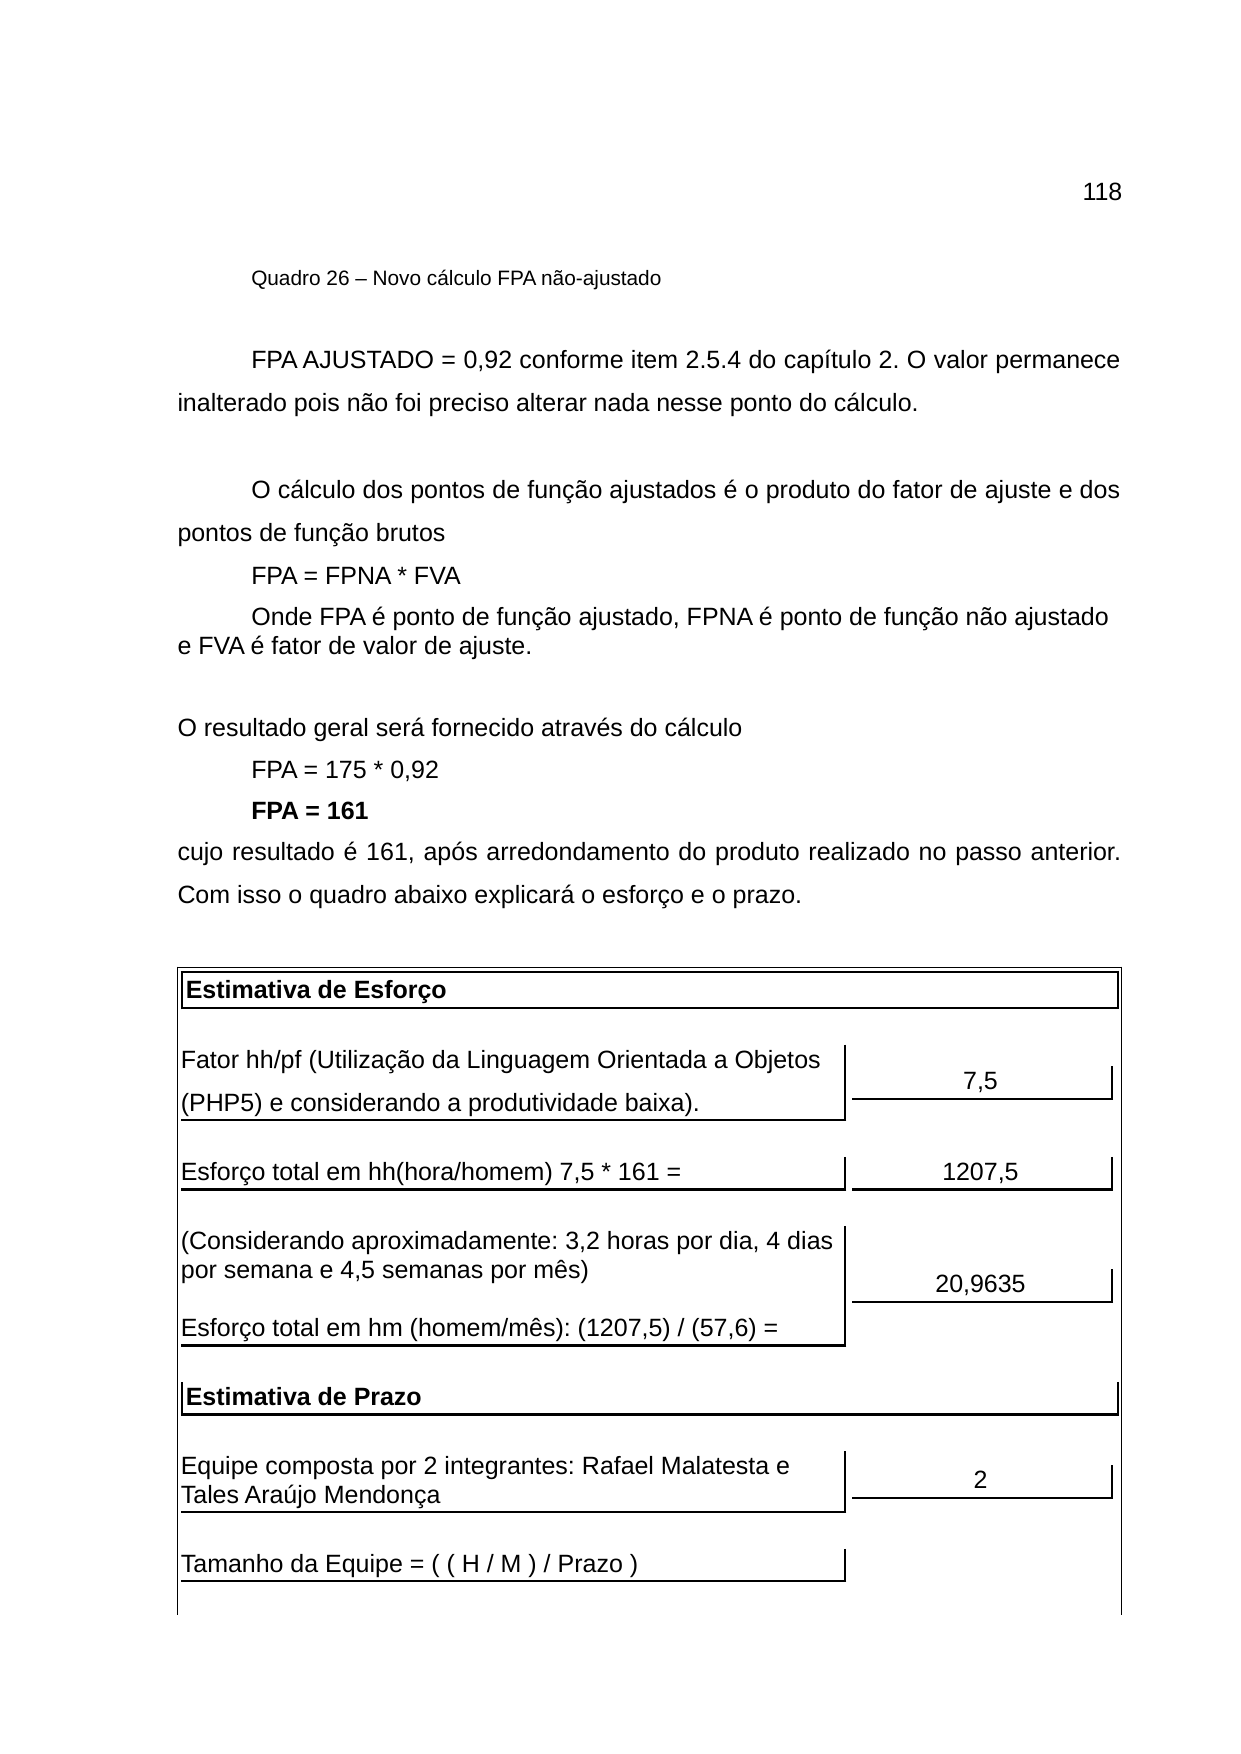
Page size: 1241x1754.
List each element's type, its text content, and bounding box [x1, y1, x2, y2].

table_cell Esforço total em hh(hora/homem) 7,5 * 161 = [178, 1154, 849, 1223]
table_cell 1207,5 [849, 1154, 1116, 1223]
table_cell Fator hh/pf (Utilização da Linguagem Orientada a Objetos (PHP5) e considerando a produtividade baixa). [178, 1042, 849, 1154]
text FPA = 161 [177, 796, 1122, 825]
text FPA AJUSTADO = 0,92 conforme item 2.5.4 do capítulo 2. O valor permanece inalterado pois não foi preciso alterar nada nesse ponto do cálculo. [177, 345, 1122, 417]
table_cell [849, 1546, 1116, 1615]
text Quadro 26 – Novo cálculo FPA não-ajustado [177, 266, 1122, 290]
text Onde FPA é ponto de função ajustado, FPNA é ponto de função não ajustado e FVA é fator de valor de ajuste. [177, 602, 1122, 660]
text O resultado geral será fornecido através do cálculo [177, 713, 1122, 742]
text FPA = 175 * 0,92 [177, 755, 1122, 783]
table_cell [1116, 1042, 1121, 1154]
text cujo resultado é 161, após arredondamento do produto realizado no passo anterior. Com isso o quadro abaixo explicará o esforço e o prazo. [177, 837, 1122, 909]
table_cell Equipe composta por 2 integrantes: Rafael Malatesta e Tales Araújo Mendonça [178, 1448, 849, 1546]
table_cell [1116, 1154, 1121, 1223]
table_cell [1116, 1223, 1121, 1379]
table_cell (Considerando aproximadamente: 3,2 horas por dia, 4 dias por semana e 4,5 semanas por mês) Esforço total em hm (homem/mês): (1207,5) / (57,6) = [178, 1223, 849, 1379]
table_cell 2 [849, 1448, 1116, 1546]
table_header Estimativa de Esforço [178, 968, 1121, 1042]
table_cell 20,9635 [849, 1223, 1116, 1379]
table_cell Tamanho da Equipe = ( ( H / M ) / Prazo ) [178, 1546, 849, 1615]
text O cálculo dos pontos de função ajustados é o produto do fator de ajuste e dos pontos de função brutos [177, 475, 1122, 547]
table_cell [1116, 1448, 1121, 1546]
table_cell 7,5 [849, 1042, 1116, 1154]
table_cell [1116, 1546, 1121, 1615]
text FPA = FPNA * FVA [177, 561, 1122, 590]
table_cell Estimativa de Prazo [178, 1379, 1121, 1448]
